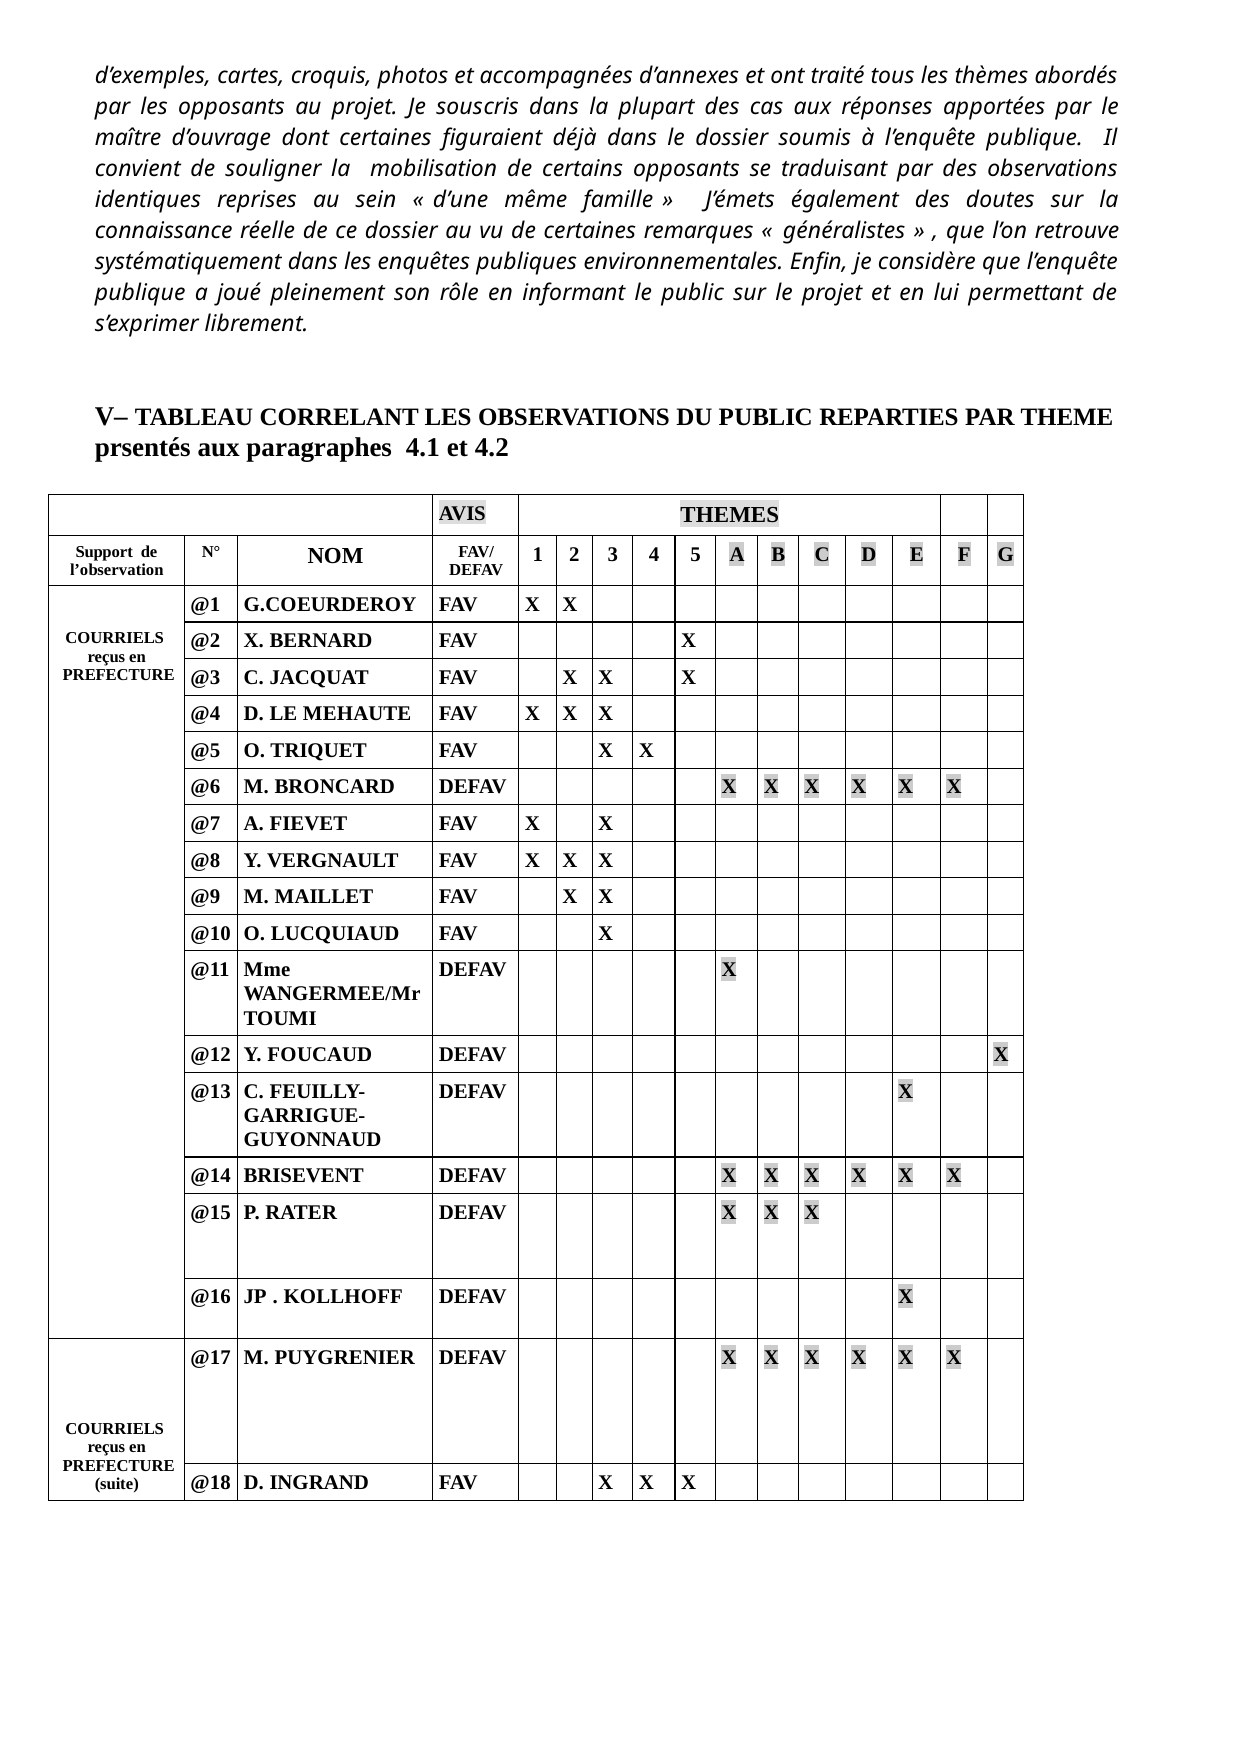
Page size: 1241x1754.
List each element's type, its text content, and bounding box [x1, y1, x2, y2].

table_cell X [593, 805, 632, 841]
table_cell [799, 623, 845, 658]
table_cell [633, 696, 674, 731]
table_cell [846, 659, 892, 694]
table_cell [676, 842, 715, 877]
table_cell X [633, 1464, 674, 1500]
table_cell [633, 1194, 674, 1278]
table_cell [633, 915, 674, 950]
table_cell FAV [433, 915, 518, 950]
table_cell A [716, 536, 757, 585]
table_cell [676, 732, 715, 768]
table_cell X [676, 1464, 715, 1500]
table_cell [633, 1158, 674, 1193]
table_cell [846, 696, 892, 731]
table_cell [676, 805, 715, 841]
table_cell [519, 732, 556, 768]
table_cell X [593, 878, 632, 914]
table_cell [799, 805, 845, 841]
table_cell @12 [185, 1036, 237, 1072]
table_cell [633, 1073, 674, 1156]
table_cell X [716, 1339, 757, 1463]
table_cell FAV/DEFAV [433, 536, 518, 585]
table_cell [676, 1194, 715, 1278]
table_cell FAV [433, 586, 518, 621]
table_cell M. BRONCARD [238, 769, 432, 804]
table_cell [893, 623, 940, 658]
table_cell [893, 659, 940, 694]
table_cell [988, 1194, 1023, 1278]
table_cell [557, 1073, 592, 1156]
table_cell DEFAV [433, 1339, 518, 1463]
table_cell [799, 659, 845, 694]
table_cell [941, 1464, 987, 1500]
table_cell [988, 696, 1023, 731]
table_cell F [941, 536, 987, 585]
table_cell BRISEVENT [238, 1158, 432, 1193]
table_cell [557, 805, 592, 841]
table_cell X. BERNARD [238, 623, 432, 658]
table_cell [846, 732, 892, 768]
table_cell [846, 842, 892, 877]
table_cell @15 [185, 1194, 237, 1278]
table_cell [716, 1036, 757, 1072]
table_cell FAV [433, 1464, 518, 1500]
table_cell [716, 842, 757, 877]
table_cell [941, 1279, 987, 1338]
table_cell [519, 1339, 556, 1463]
table_cell X [893, 1279, 940, 1338]
table_cell [633, 769, 674, 804]
table_cell [519, 623, 556, 658]
table_cell [758, 805, 798, 841]
table_cell X [799, 1339, 845, 1463]
table_cell X [799, 1194, 845, 1278]
table_cell [988, 951, 1023, 1035]
table_cell [593, 586, 632, 621]
table_cell [758, 586, 798, 621]
table_cell X [519, 696, 556, 731]
table_cell [941, 623, 987, 658]
table_cell [557, 1158, 592, 1193]
table_cell [893, 951, 940, 1035]
table_cell [633, 805, 674, 841]
table_cell [941, 659, 987, 694]
table_cell X [593, 732, 632, 768]
table_cell [941, 732, 987, 768]
table_cell [758, 696, 798, 731]
table_cell X [893, 769, 940, 804]
table_cell [799, 586, 845, 621]
table_cell [593, 1339, 632, 1463]
table_cell @1 [185, 586, 237, 621]
table_cell FAV [433, 805, 518, 841]
table_cell [846, 1464, 892, 1500]
table_cell [633, 878, 674, 914]
table_cell [941, 1073, 987, 1156]
table_cell DEFAV [433, 769, 518, 804]
table_cell X [633, 732, 674, 768]
table_cell X [799, 1158, 845, 1193]
table_cell [676, 1036, 715, 1072]
table_cell [893, 586, 940, 621]
table_cell [799, 732, 845, 768]
table_cell [988, 915, 1023, 950]
table_cell @6 [185, 769, 237, 804]
table_cell [758, 1036, 798, 1072]
table_cell [846, 1194, 892, 1278]
table_cell X [593, 1464, 632, 1500]
table_cell [716, 1279, 757, 1338]
table_cell [893, 915, 940, 950]
table_cell JP . KOLLHOFF [238, 1279, 432, 1338]
table_cell [716, 915, 757, 950]
table_cell X [519, 586, 556, 621]
table_header [941, 495, 987, 535]
table_cell [593, 1158, 632, 1193]
table_cell [893, 732, 940, 768]
table_cell [941, 805, 987, 841]
table_cell FAV [433, 623, 518, 658]
table_cell [716, 805, 757, 841]
table_cell [519, 951, 556, 1035]
table_cell [799, 842, 845, 877]
table_cell [988, 1464, 1023, 1500]
table_cell X [988, 1036, 1023, 1072]
table_cell X [799, 769, 845, 804]
table_cell [716, 659, 757, 694]
table_cell [846, 915, 892, 950]
table_cell O. LUCQUIAUD [238, 915, 432, 950]
table_cell [593, 769, 632, 804]
table_cell [988, 1158, 1023, 1193]
table_cell FAV [433, 732, 518, 768]
table_cell @14 [185, 1158, 237, 1193]
table_cell X [557, 878, 592, 914]
table_cell [676, 1073, 715, 1156]
table_cell [846, 878, 892, 914]
table_cell [633, 842, 674, 877]
table_cell [988, 769, 1023, 804]
table_cell [799, 1073, 845, 1156]
table_cell [799, 951, 845, 1035]
table_cell [941, 586, 987, 621]
table_cell [988, 1073, 1023, 1156]
table_cell [519, 1158, 556, 1193]
table_cell [716, 696, 757, 731]
table_cell [519, 1279, 556, 1338]
table_cell X [941, 1158, 987, 1193]
table_cell [593, 1194, 632, 1278]
table_cell FAV [433, 659, 518, 694]
table_cell N° [185, 536, 237, 585]
table_cell Support de l’observation [49, 536, 184, 585]
table_cell Y. VERGNAULT [238, 842, 432, 877]
table_header [49, 495, 432, 535]
table_cell 1 [519, 536, 556, 585]
table_cell X [593, 915, 632, 950]
table_cell X [716, 769, 757, 804]
table_cell FAV [433, 696, 518, 731]
table_cell [941, 1036, 987, 1072]
table_cell G [988, 536, 1023, 585]
table_cell [676, 586, 715, 621]
table_cell X [893, 1339, 940, 1463]
table_cell [633, 951, 674, 1035]
table_cell @13 [185, 1073, 237, 1156]
text V– TABLEAU CORRELANT LES OBSERVATIONS DU PUBLIC REPARTIES PAR THEME prsentés aux paragraphes 4.1 et 4.2 [94, 401, 1122, 463]
table_cell [557, 1339, 592, 1463]
table_cell [557, 769, 592, 804]
table_cell [593, 1036, 632, 1072]
table_cell Y. FOUCAUD [238, 1036, 432, 1072]
table_cell [846, 805, 892, 841]
table_cell @10 [185, 915, 237, 950]
table_cell X [593, 696, 632, 731]
table_cell [893, 842, 940, 877]
table_cell A. FIEVET [238, 805, 432, 841]
table_cell [893, 878, 940, 914]
table_cell [758, 1073, 798, 1156]
table_cell COURRIELS reçus en PREFECTURE (suite) [49, 1339, 184, 1500]
table_cell [676, 1339, 715, 1463]
table_cell DEFAV [433, 1279, 518, 1338]
table_cell D. INGRAND [238, 1464, 432, 1500]
table_cell [988, 805, 1023, 841]
table_cell COURRIELS reçus en PREFECTURE [49, 586, 184, 1338]
table_cell X [846, 769, 892, 804]
table_cell [988, 1279, 1023, 1338]
table_header AVIS [433, 495, 518, 535]
table_cell X [758, 1194, 798, 1278]
table_cell [988, 623, 1023, 658]
table_cell [557, 1464, 592, 1500]
table_cell DEFAV [433, 1073, 518, 1156]
table_cell [893, 1036, 940, 1072]
table_cell @9 [185, 878, 237, 914]
table_cell [676, 1158, 715, 1193]
table_cell X [758, 1158, 798, 1193]
table_cell @11 [185, 951, 237, 1035]
table_cell X [557, 842, 592, 877]
table_cell [941, 842, 987, 877]
table_cell @18 [185, 1464, 237, 1500]
table_cell 3 [593, 536, 632, 585]
table_cell [716, 1464, 757, 1500]
table_cell [716, 623, 757, 658]
table_cell 5 [676, 536, 715, 585]
table_cell [676, 951, 715, 1035]
table_cell [557, 1279, 592, 1338]
table_cell [893, 805, 940, 841]
table_cell E [893, 536, 940, 585]
table_cell [988, 878, 1023, 914]
table_cell @4 [185, 696, 237, 731]
table_cell [633, 586, 674, 621]
table_cell [633, 659, 674, 694]
table_cell [988, 659, 1023, 694]
table_cell [633, 623, 674, 658]
table_cell 2 [557, 536, 592, 585]
table_cell [941, 1194, 987, 1278]
table_cell [519, 878, 556, 914]
table_cell [799, 1036, 845, 1072]
table_cell [716, 1073, 757, 1156]
table_cell [846, 1036, 892, 1072]
table_cell [758, 878, 798, 914]
table_cell X [758, 1339, 798, 1463]
table_cell [799, 1279, 845, 1338]
table_cell G.COEURDEROY [238, 586, 432, 621]
table_cell X [716, 1158, 757, 1193]
table_cell X [893, 1158, 940, 1193]
table_cell [676, 1279, 715, 1338]
table_cell [941, 915, 987, 950]
table_cell M. PUYGRENIER [238, 1339, 432, 1463]
table_cell P. RATER [238, 1194, 432, 1278]
table_cell M. MAILLET [238, 878, 432, 914]
table_cell X [519, 805, 556, 841]
table_cell X [519, 842, 556, 877]
table_cell X [941, 1339, 987, 1463]
table_cell X [557, 659, 592, 694]
table_cell O. TRIQUET [238, 732, 432, 768]
table_cell [893, 1464, 940, 1500]
table_cell [846, 586, 892, 621]
table_cell @3 [185, 659, 237, 694]
table_cell C. FEUILLY-GARRIGUE-GUYONNAUD [238, 1073, 432, 1156]
table_cell [716, 732, 757, 768]
table_cell FAV [433, 842, 518, 877]
table_cell @8 [185, 842, 237, 877]
table_cell D. LE MEHAUTE [238, 696, 432, 731]
table_cell [941, 878, 987, 914]
table_cell NOM [238, 536, 432, 585]
table_cell X [893, 1073, 940, 1156]
table_cell [846, 951, 892, 1035]
table_cell [676, 696, 715, 731]
table_cell [676, 878, 715, 914]
table_header THEMES [519, 495, 940, 535]
table_cell [941, 951, 987, 1035]
table_cell [716, 586, 757, 621]
table_cell [519, 1194, 556, 1278]
table_cell @5 [185, 732, 237, 768]
table_cell C. JACQUAT [238, 659, 432, 694]
table_cell [519, 915, 556, 950]
table_cell X [716, 951, 757, 1035]
table_cell @16 [185, 1279, 237, 1338]
table_cell @17 [185, 1339, 237, 1463]
table_cell X [846, 1158, 892, 1193]
table_cell X [758, 769, 798, 804]
table_cell [557, 915, 592, 950]
table_cell [557, 623, 592, 658]
table_cell X [557, 696, 592, 731]
table_cell DEFAV [433, 1036, 518, 1072]
table_cell D [846, 536, 892, 585]
table_cell @2 [185, 623, 237, 658]
table_cell [633, 1339, 674, 1463]
table_header [988, 495, 1023, 535]
table_cell [758, 732, 798, 768]
table_cell Mme WANGERMEE/Mr TOUMI [238, 951, 432, 1035]
table_cell [758, 1464, 798, 1500]
table_cell [799, 696, 845, 731]
table_cell [758, 623, 798, 658]
table_cell [593, 623, 632, 658]
table_cell X [676, 623, 715, 658]
table_cell B [758, 536, 798, 585]
table_cell X [593, 842, 632, 877]
table_cell [846, 1279, 892, 1338]
table_cell [758, 1279, 798, 1338]
table_cell [557, 732, 592, 768]
text d’exemples, cartes, croquis, photos et accompagnées d’annexes et ont traité tous les thèmes abordés par les opposants au projet. Je souscris dans la plupart des cas aux réponses apportées par le maître d’ouvrage dont certaines figuraient déjà dans le dossier soumis à l’enquête publique. Il convient de souligner la mobilisation de certains opposants se traduisant par des observations identiques reprises au sein « d’une même famille » J’émets également des doutes sur la connaissance réelle de ce dossier au vu de certaines remarques « généralistes » , que l’on retrouve systématiquement dans les enquêtes publiques environnementales. Enfin, je considère que l’enquête publique a joué pleinement son rôle en informant le public sur le projet et en lui permettant de s’exprimer librement. [94, 59, 1122, 338]
table_cell [799, 878, 845, 914]
table_cell [593, 1279, 632, 1338]
table_cell C [799, 536, 845, 585]
table_cell [633, 1036, 674, 1072]
table_cell X [676, 659, 715, 694]
table_cell [893, 696, 940, 731]
table_cell [519, 1464, 556, 1500]
table_cell [557, 1036, 592, 1072]
table_cell [893, 1194, 940, 1278]
table_cell [799, 915, 845, 950]
table_cell [593, 951, 632, 1035]
table_cell X [593, 659, 632, 694]
table_cell 4 [633, 536, 674, 585]
table_cell [988, 732, 1023, 768]
table_cell [633, 1279, 674, 1338]
table_cell [519, 1036, 556, 1072]
table_cell [593, 1073, 632, 1156]
table_cell [758, 659, 798, 694]
table_cell [846, 1073, 892, 1156]
table_cell [758, 951, 798, 1035]
table_cell [988, 1339, 1023, 1463]
table_cell [557, 1194, 592, 1278]
table_cell DEFAV [433, 951, 518, 1035]
table_cell [557, 951, 592, 1035]
table_cell [988, 842, 1023, 877]
table_cell [519, 769, 556, 804]
table_cell [941, 696, 987, 731]
table_cell X [941, 769, 987, 804]
table_cell [676, 915, 715, 950]
table_cell [676, 769, 715, 804]
table_cell X [846, 1339, 892, 1463]
table_cell [519, 659, 556, 694]
table_cell X [716, 1194, 757, 1278]
table_cell FAV [433, 878, 518, 914]
table_cell X [557, 586, 592, 621]
table_cell DEFAV [433, 1194, 518, 1278]
table_cell [716, 878, 757, 914]
table_cell [799, 1464, 845, 1500]
table_cell [846, 623, 892, 658]
table_cell [758, 915, 798, 950]
table_cell DEFAV [433, 1158, 518, 1193]
table_cell @7 [185, 805, 237, 841]
table_cell [988, 586, 1023, 621]
table_cell [519, 1073, 556, 1156]
table_cell [758, 842, 798, 877]
